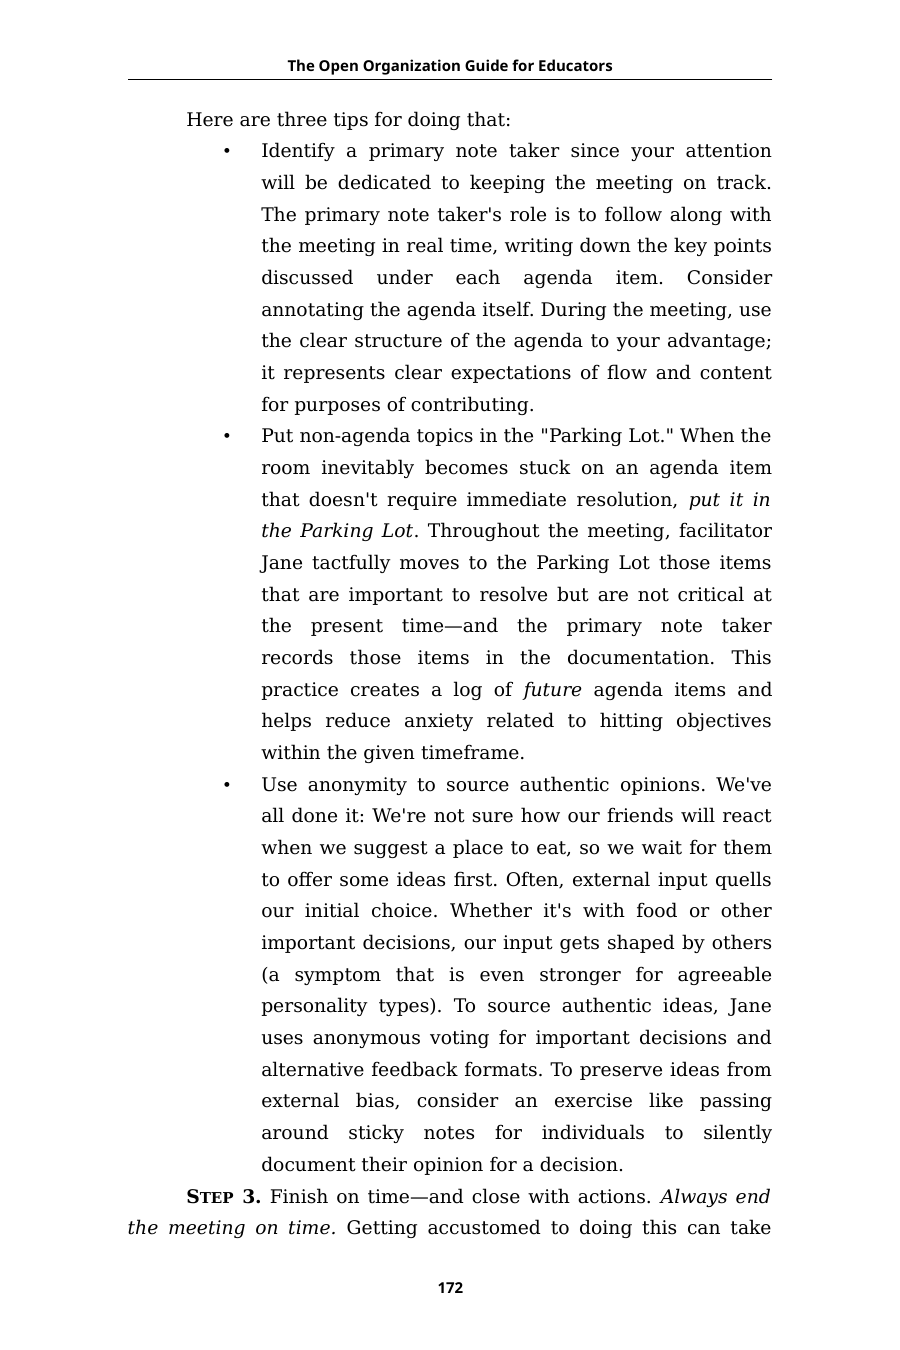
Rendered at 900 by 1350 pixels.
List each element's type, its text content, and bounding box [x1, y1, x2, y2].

list Identify a primary note taker since your attention will be dedicated to keeping the meeting on track. The primary note taker's role is to follow along with the meeting in real time, writing down the key points discussed under each agenda item. Consider annotating the agenda itself. During the meeting, use the clear structure of the agenda to your advantage; it represents clear expectations of flow and content for purposes of contributing. [223, 140, 772, 416]
list Put non-agenda topics in the "Parking Lot." When the room inevitably becomes stuck on an agenda item that doesn't require immediate resolution, put it in the Parking Lot. Throughout the meeting, facilitator Jane tactfully moves to the Parking Lot those items that are important to resolve but are not critical at the present time—and the primary note taker records those items in the documentation. This practice creates a log of future agenda items and helps reduce anxiety related to hitting objectives within the given timeframe. [223, 425, 772, 764]
text Step 3. Finish on time—and close with actions. Always end the meeting on time. Getting accustomed to doing this can take [127, 1185, 772, 1239]
text Here are three tips for doing that: [127, 109, 772, 131]
list Use anonymity to source authentic opinions. We've all done it: We're not sure how our friends will react when we suggest a place to eat, so we wait for them to offer some ideas first. Often, external input quells our initial choice. Whether it's with food or other important decisions, our input gets shaped by others (a symptom that is even stronger for agreeable personality types). To source authentic ideas, Jane uses anonymous voting for important decisions and alternative feedback formats. To preserve ideas from external bias, consider an exercise like passing around sticky notes for individuals to silently document their opinion for a decision. [223, 774, 772, 1176]
